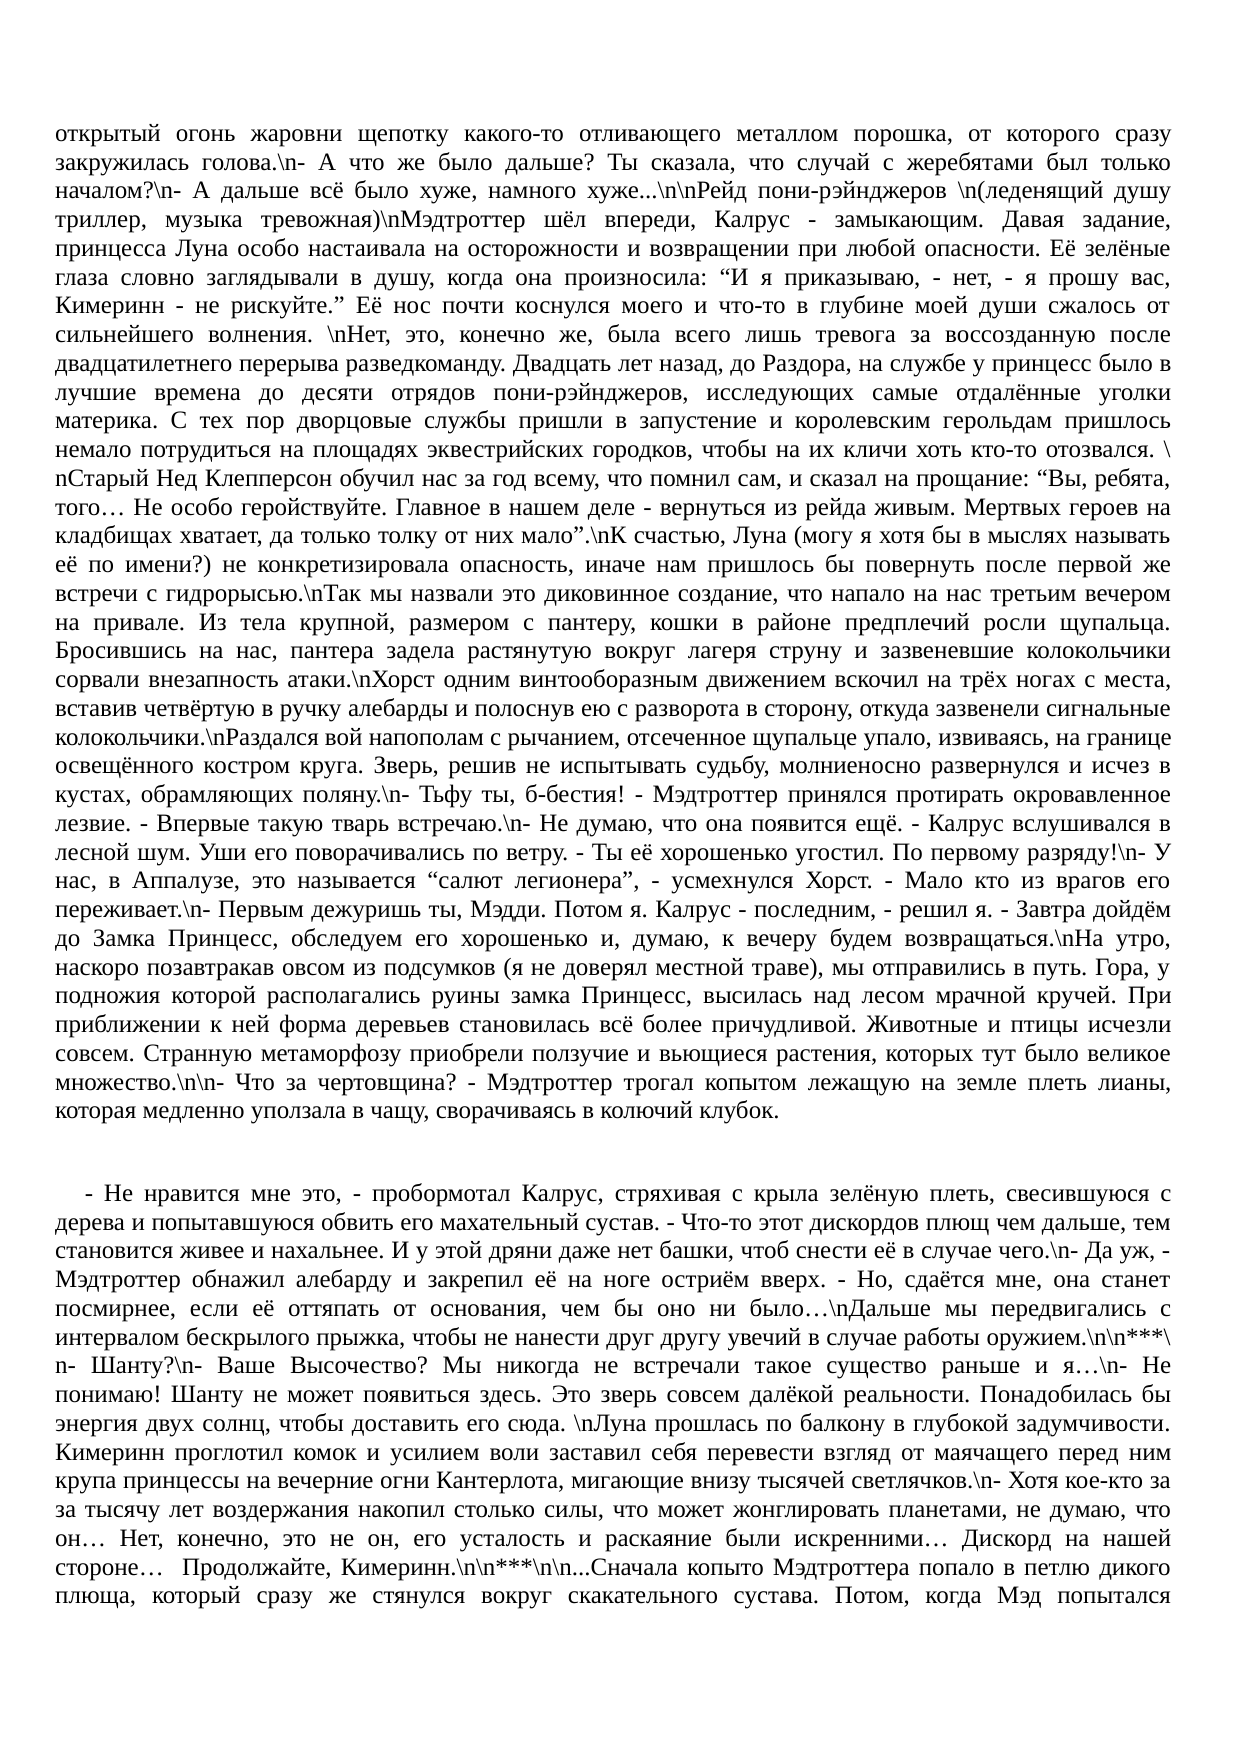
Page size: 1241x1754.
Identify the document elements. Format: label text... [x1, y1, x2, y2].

text открытый огонь жаровни щепотку какого-то отливающего металлом порошка, от которого сразу закружилась голова.\n- А что же было дальше? Ты сказала, что случай с жеребятами был только началом?\n- А дальше всё было хуже, намного хуже...\n\nРейд пони-рэйнджеров \n(леденящий душу триллер, музыка тревожная)\nМэдтроттер шёл впереди, Калрус - замыкающим. Давая задание, принцесса Луна особо настаивала на осторожности и возвращении при любой опасности. Её зелёные глаза словно заглядывали в душу, когда она произносила: “И я приказываю, - нет, - я прошу вас, Кимеринн - не рискуйте.” Её нос почти коснулся моего и что-то в глубине моей души сжалось от сильнейшего волнения. \nНет, это, конечно же, была всего лишь тревога за воссозданную после двадцатилетнего перерыва разведкоманду. Двадцать лет назад, до Раздора, на службе у принцесс было в лучшие времена до десяти отрядов пони-рэйнджеров, исследующих самые отдалённые уголки материка. С тех пор дворцовые службы пришли в запустение и королевским герольдам пришлось немало потрудиться на площадях эквестрийских городков, чтобы на их кличи хоть кто-то отозвался. \nСтарый Нед Клепперсон обучил нас за год всему, что помнил сам, и сказал на прощание: “Вы, ребята, того… Не особо геройствуйте. Главное в нашем деле - вернуться из рейда живым. Мертвых героев на кладбищах хватает, да только толку от них мало”.\nК счастью, Луна (могу я хотя бы в мыслях называть её по имени?) не конкретизировала опасность, иначе нам пришлось бы повернуть после первой же встречи с гидрорысью.\nТак мы назвали это диковинное создание, что напало на нас третьим вечером на привале. Из тела крупной, размером с пантеру, кошки в районе предплечий росли щупальца. Бросившись на нас, пантера задела растянутую вокруг лагеря струну и зазвеневшие колокольчики сорвали внезапность атаки.\nХорст одним винтооборазным движением вскочил на трёх ногах с места, вставив четвёртую в ручку алебарды и полоснув ею с разворота в сторону, откуда зазвенели сигнальные колокольчики.\nРаздался вой напополам с рычанием, отсеченное щупальце упало, извиваясь, на границе освещённого костром круга. Зверь, решив не испытывать судьбу, молниеносно развернулся и исчез в кустах, обрамляющих поляну.\n- Тьфу ты, б-бестия! - Мэдтроттер принялся протирать окровавленное лезвие. - Впервые такую тварь встречаю.\n- Не думаю, что она появится ещё. - Калрус вслушивался в лесной шум. Уши его поворачивались по ветру. - Ты её хорошенько угостил. По первому разряду!\n- У нас, в Аппалузе, это называется “салют легионера”, - усмехнулся Хорст. - Мало кто из врагов его переживает.\n- Первым дежуришь ты, Мэдди. Потом я. Калрус - последним, - решил я. - Завтра дойдём до Замка Принцесс, обследуем его хорошенько и, думаю, к вечеру будем возвращаться.\nНа утро, наскоро позавтракав овсом из подсумков (я не доверял местной траве), мы отправились в путь. Гора, у подножия которой располагались руины замка Принцесс, высилась над лесом мрачной кручей. При приближении к ней форма деревьев становилась всё более причудливой. Животные и птицы исчезли совсем. Странную метаморфозу приобрели ползучие и вьющиеся растения, которых тут было великое множество.\n\n- Что за чертовщина? - Мэдтроттер трогал копытом лежащую на земле плеть лианы, которая медленно уползала в чащу, сворачиваясь в колючий клубок. [55, 118, 1172, 1124]
text - Не нравится мне это, - пробормотал Калрус, стряхивая с крыла зелёную плеть, свесившуюся с дерева и попытавшуюся обвить его махательный сустав. - Что-то этот дискордов плющ чем дальше, тем становится живее и нахальнее. И у этой дряни даже нет башки, чтоб снести её в случае чего.\n- Да уж, - Мэдтроттер обнажил алебарду и закрепил её на ноге остриём вверх. - Но, сдаётся мне, она станет посмирнее, если её оттяпать от основания, чем бы оно ни было…\nДальше мы передвигались с интервалом бескрылого прыжка, чтобы не нанести друг другу увечий в случае работы оружием.\n\n***\n- Шанту?\n- Ваше Высочество? Мы никогда не встречали такое существо раньше и я…\n- Не понимаю! Шанту не может появиться здесь. Это зверь совсем далёкой реальности. Понадобилась бы энергия двух солнц, чтобы доставить его сюда. \nЛуна прошлась по балкону в глубокой задумчивости. Кимеринн проглотил комок и усилием воли заставил себя перевести взгляд от маячащего перед ним крупа принцессы на вечерние огни Кантерлота, мигающие внизу тысячей светлячков.\n- Хотя кое-кто за за тысячу лет воздержания накопил столько силы, что может жонглировать планетами, не думаю, что он… Нет, конечно, это не он, его усталость и раскаяние были искренними… Дискорд на нашей стороне… Продолжайте, Кимеринн.\n\n***\n\n...Сначала копыто Мэдтроттера попало в петлю дикого плюща, который сразу же стянулся вокруг скакательного сустава. Потом, когда Мэд попытался [55, 1178, 1172, 1609]
